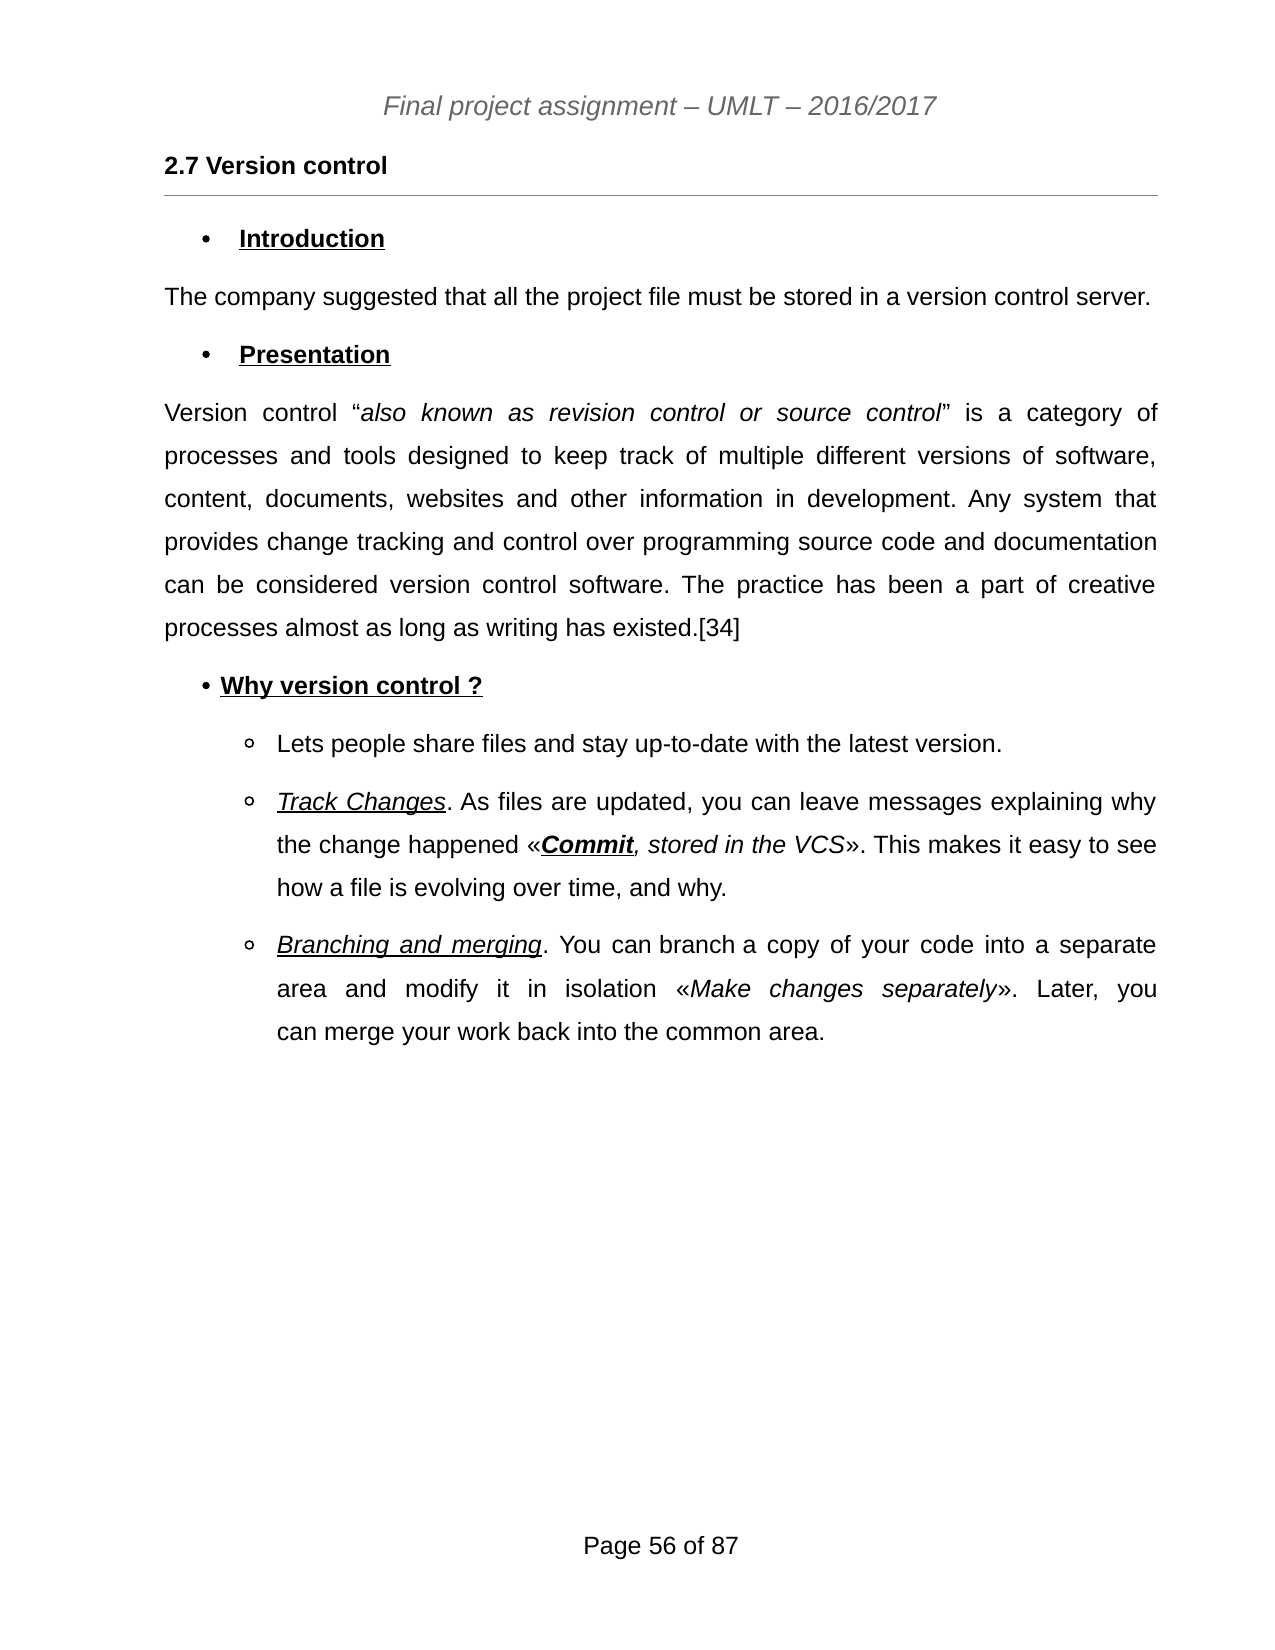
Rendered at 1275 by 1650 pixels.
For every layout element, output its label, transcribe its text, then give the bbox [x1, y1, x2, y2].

list Introduction [202, 224, 1158, 253]
subtitle 2.7 Version control [164, 151, 1158, 180]
text The company suggested that all the project file must be stored in a version control server. [164, 282, 1158, 311]
text Version control “also known as revision control or source control” is a category of processes and tools designed to keep track of multiple different versions of software, content, documents, websites and other information in development. Any system that provides change tracking and control over programming source code and documentation can be considered version control software. The practice has been a part of creative processes almost as long as writing has existed.[34] [164, 397, 1158, 642]
list Lets people share files and stay up-to-date with the latest version. [239, 729, 1158, 757]
list Track Changes. As files are updated, you can leave messages explaining why the change happened «Commit, stored in the VCS». This makes it easy to see how a file is evolving over time, and why. [239, 786, 1158, 902]
list Why version control ? [202, 671, 1158, 700]
list Presentation [202, 340, 1158, 368]
list Branching and merging. You can branch a copy of your code into a separate area and modify it in isolation «Make changes separately». Later, you can merge your work back into the common area. [239, 931, 1158, 1046]
